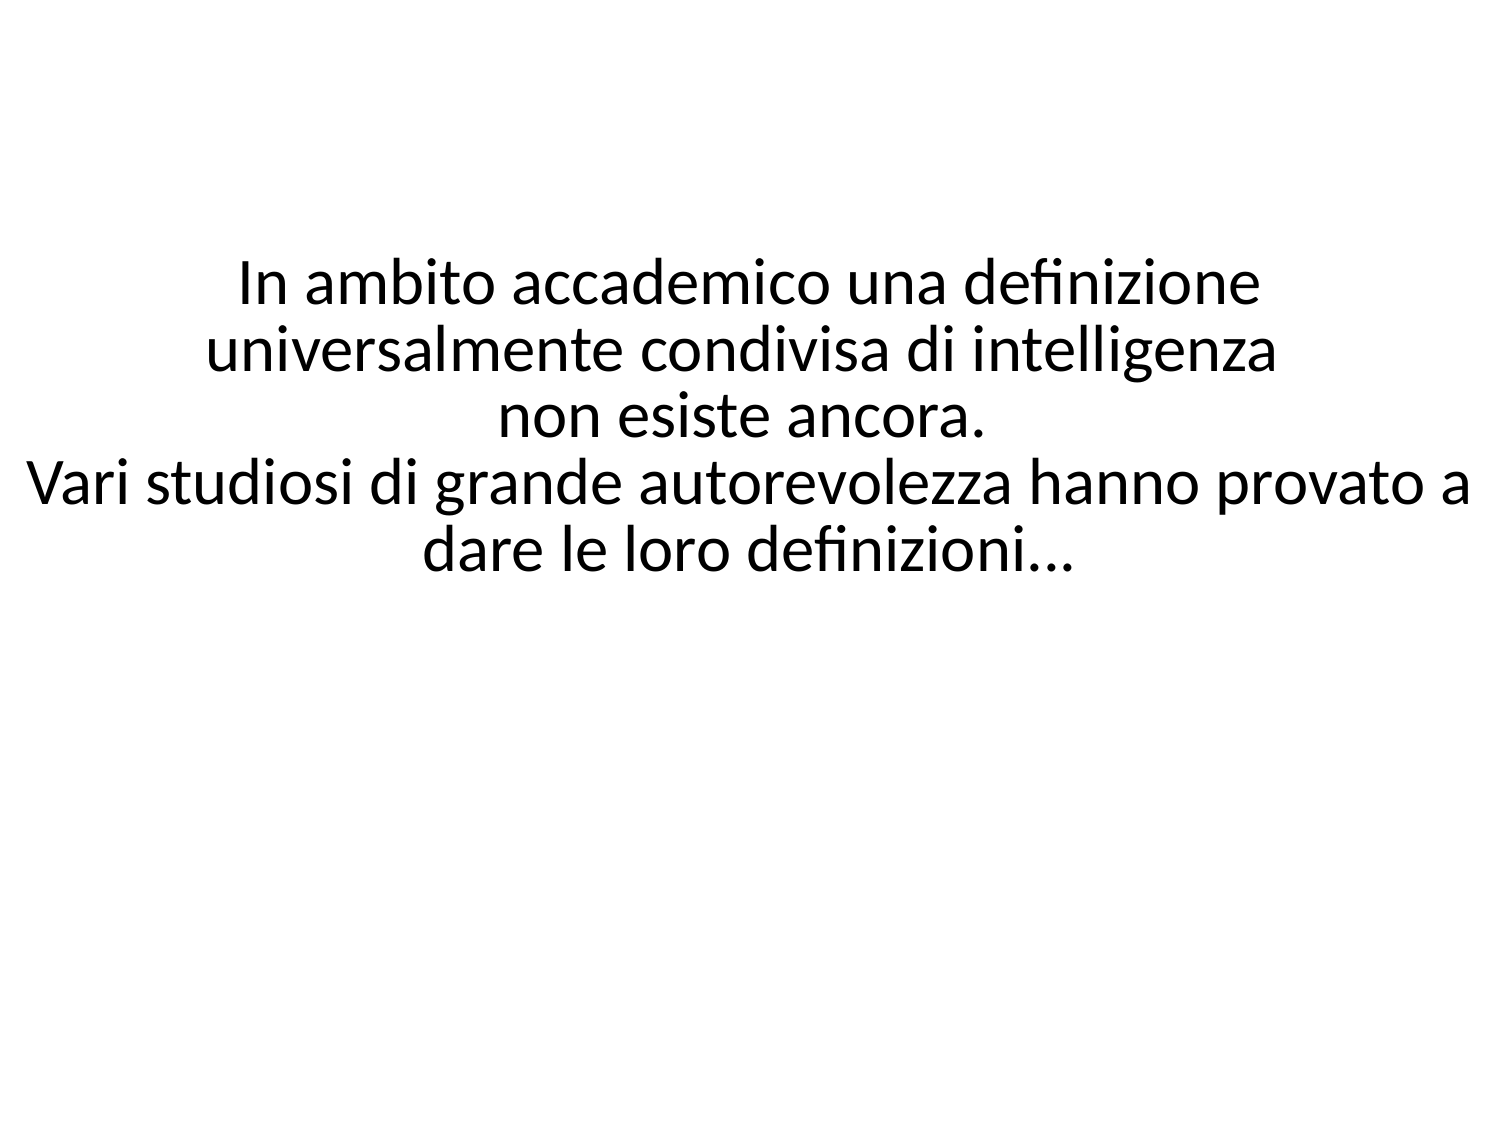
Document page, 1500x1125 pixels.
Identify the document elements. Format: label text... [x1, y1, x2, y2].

text_box In ambito accademico una definizione universalmente condivisa di intelligenza non esiste ancora. Vari studiosi di grande autorevolezza hanno provato a dare le loro definizioni... [23, 99, 1477, 810]
